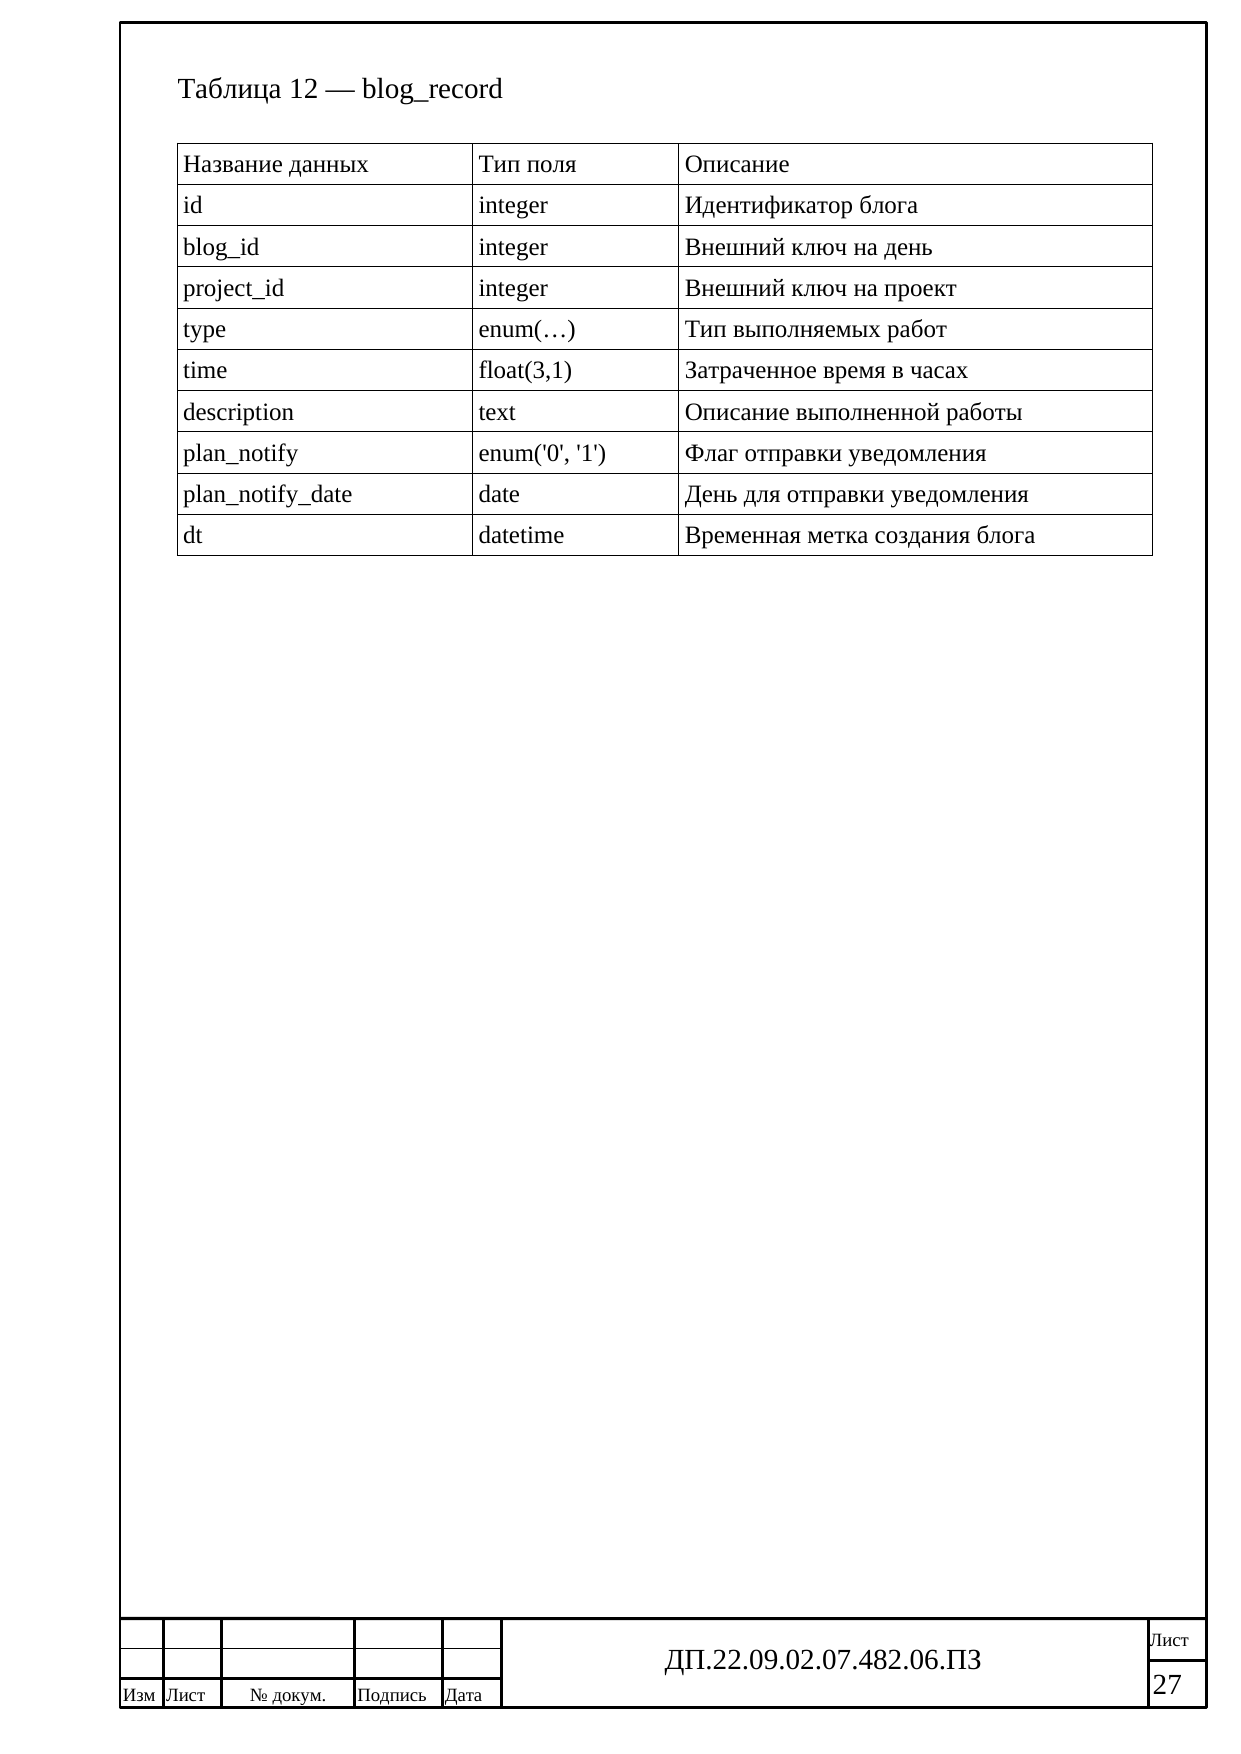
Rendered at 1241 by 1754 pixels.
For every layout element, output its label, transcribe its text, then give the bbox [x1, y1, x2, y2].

table_cell integer [473, 267, 678, 307]
table_cell datetime [473, 515, 678, 555]
table_cell plan_notify [178, 432, 472, 472]
table_cell Внешний ключ на проект [679, 267, 1152, 307]
table_header Название данных [178, 144, 472, 184]
table_cell float(3,1) [473, 350, 678, 390]
table_cell time [178, 350, 472, 390]
table_cell date [473, 474, 678, 514]
table_cell text [473, 391, 678, 431]
table_cell integer [473, 226, 678, 266]
table_cell Флаг отправки уведомления [679, 432, 1152, 472]
table_cell integer [473, 185, 678, 225]
table_cell blog_id [178, 226, 472, 266]
table_cell День для отправки уведомления [679, 474, 1152, 514]
table_header Описание [679, 144, 1152, 184]
table_header Тип поля [473, 144, 678, 184]
table_cell Тип выполняемых работ [679, 309, 1152, 349]
table_cell Временная метка создания блога [679, 515, 1152, 555]
table_cell Затраченное время в часах [679, 350, 1152, 390]
table_cell enum(…) [473, 309, 678, 349]
table_cell description [178, 391, 472, 431]
table_cell Внешний ключ на день [679, 226, 1152, 266]
table_cell dt [178, 515, 472, 555]
table_cell enum('0', '1') [473, 432, 678, 472]
table_cell id [178, 185, 472, 225]
text Таблица 12 — blog_record [177, 71, 1152, 105]
table_cell Идентификатор блога [679, 185, 1152, 225]
table_cell project_id [178, 267, 472, 307]
table_cell Описание выполненной работы [679, 391, 1152, 431]
table_cell type [178, 309, 472, 349]
table_cell plan_notify_date [178, 474, 472, 514]
